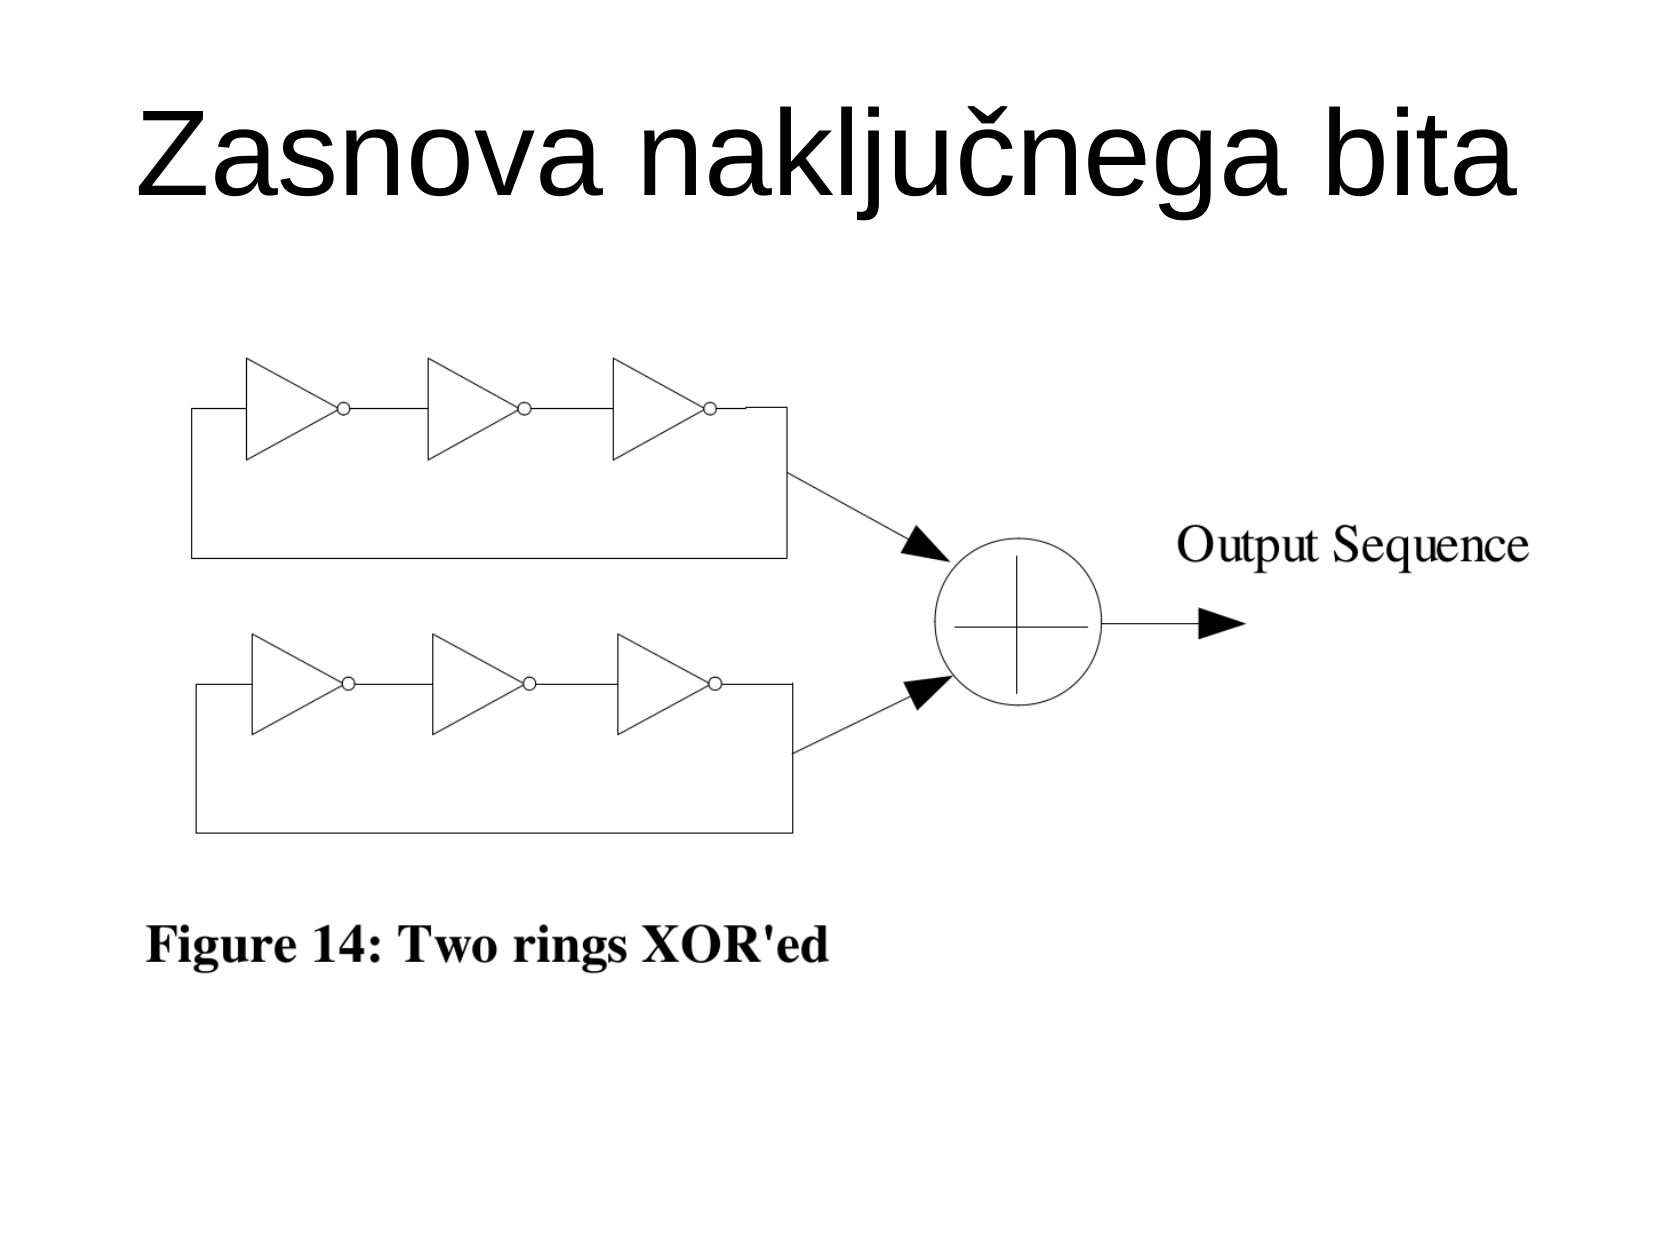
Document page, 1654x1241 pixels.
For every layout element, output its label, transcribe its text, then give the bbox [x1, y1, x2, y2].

picture [94, 289, 1559, 1010]
title Zasnova naključnega bita [82, 49, 1571, 257]
